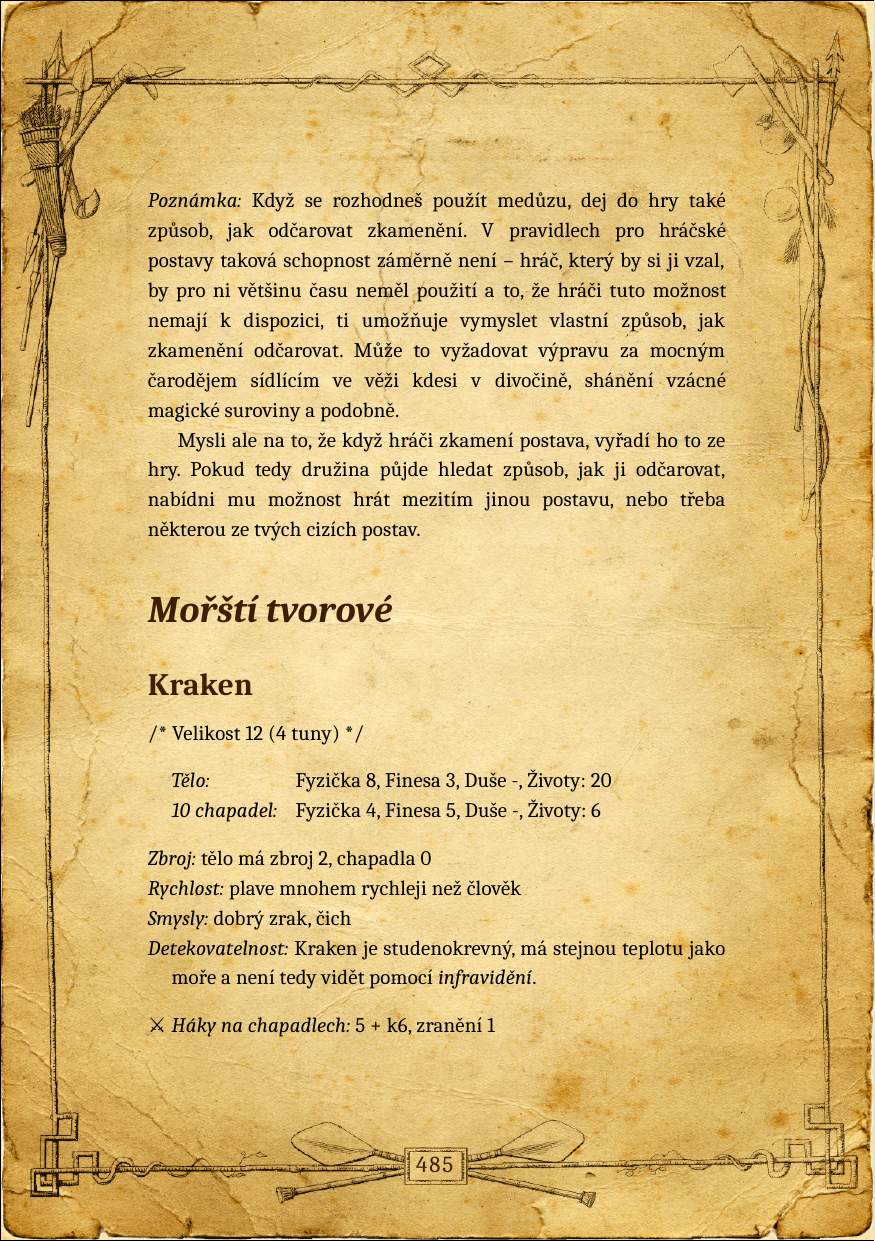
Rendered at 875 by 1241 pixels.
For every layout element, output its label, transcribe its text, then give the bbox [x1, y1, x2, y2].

text 10 chapadel: Fyzička 4, Finesa 5, Duše -, Životy: 6 [171, 799, 726, 823]
text Detekovatelnost: Kraken je studenokrevný, má stejnou teplotu jako moře a⁠ není tedy vidět pomocí infravidění. [148, 936, 726, 990]
picture [1, 1, 874, 1240]
subtitle Kraken [148, 668, 726, 704]
text Tělo: Fyzička 8, Finesa 3, Duše -, Životy: 20 [171, 769, 726, 793]
text Zbroj: tělo má zbroj 2, chapadla 0 [148, 846, 726, 870]
text /* Velikost 12 (4 tuny) */ [148, 721, 726, 745]
text Rychlost: plave mnohem rychleji než člověk [148, 876, 726, 900]
text Poznámka: Když se rozhodneš použít medůzu, dej do hry také způsob, jak odčarovat zkamenění. V⁠ pravidlech pro hráčské postavy taková schopnost záměrně není – hráč, který by si ji vzal, by pro ni většinu času neměl použití a⁠ to, že hráči tuto možnost nemají k⁠ dispozici, ti umožňuje vymyslet vlastní způsob, jak zkamenění odčarovat. Může to vyžadovat výpravu za mocným čarodějem sídlícím ve věži kdesi v⁠ divočině, shánění vzácné magické suroviny a⁠ podobně. Mysli ale na to, že když hráči zkamení postava, vyřadí ho to ze hry. Pokud tedy družina půjde hledat způsob, jak ji odčarovat, nabídni mu možnost hrát mezitím jinou postavu, nebo třeba některou ze tvých cizích postav. [148, 189, 726, 542]
text Smysly: dobrý zrak, čich [148, 906, 726, 930]
subtitle Mořští tvorové [148, 589, 726, 632]
text ⚔ Háky na chapadlech: 5 + k6, zranění 1 [148, 1014, 726, 1038]
